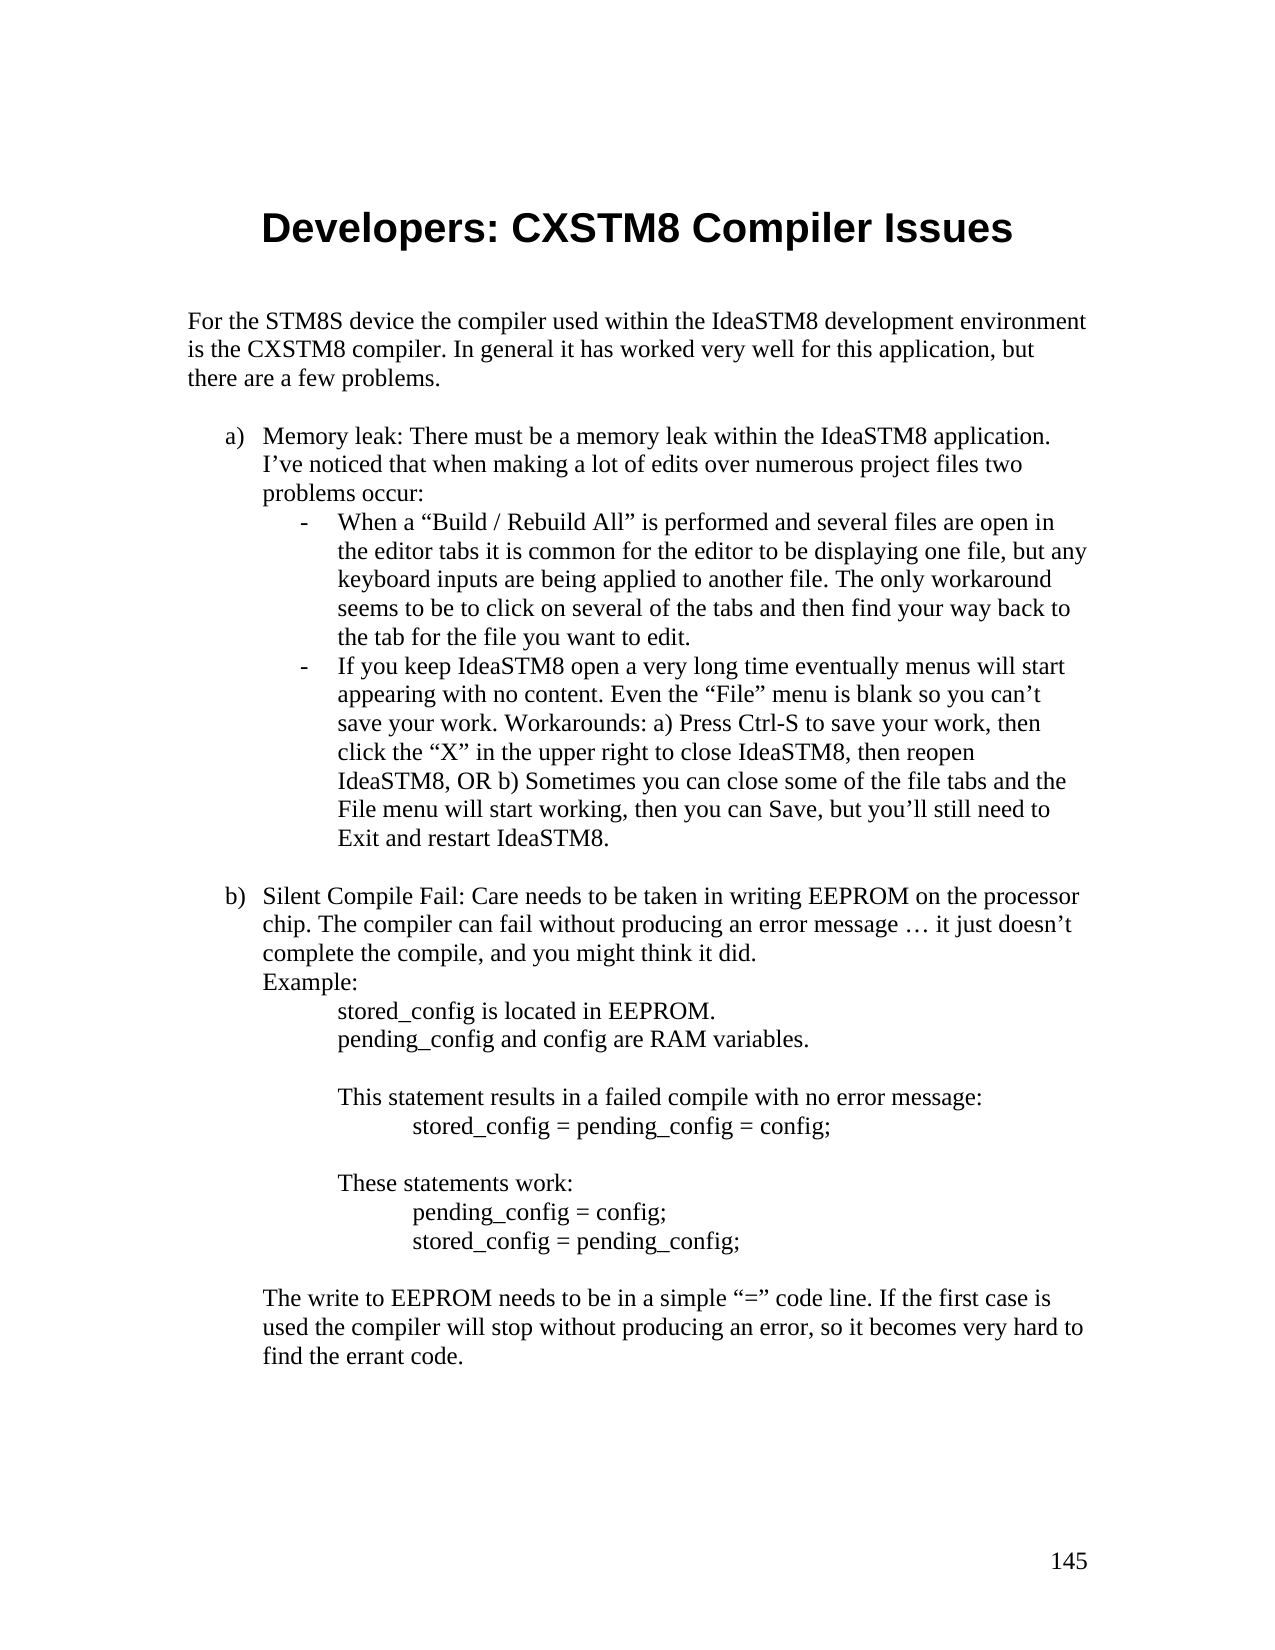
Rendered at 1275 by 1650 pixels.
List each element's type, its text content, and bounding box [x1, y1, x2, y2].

text Example: [262, 967, 1087, 996]
text pending_config and config are RAM variables. [337, 1024, 1087, 1053]
text stored_config = pending_config; [412, 1226, 1087, 1254]
text pending_config = config; [412, 1197, 1087, 1226]
list Silent Compile Fail: Care needs to be taken in writing EEPROM on the processor chip. The compiler can fail without producing an error message … it just doesn’t complete the compile, and you might think it did. [225, 881, 1087, 967]
list If you keep IdeaSTM8 open a very long time eventually menus will start appearing with no content. Even the “File” menu is blank so you can’t save your work. Workarounds: a) Press Ctrl-S to save your work, then click the “X” in the upper right to close IdeaSTM8, then reopen IdeaSTM8, OR b) Sometimes you can close some of the file tabs and the File menu will start working, then you can Save, but you’ll still need to Exit and restart IdeaSTM8. [300, 651, 1087, 852]
text This statement results in a failed compile with no error message: [337, 1082, 1087, 1111]
subtitle Developers: CXSTM8 Compiler Issues [187, 204, 1087, 252]
text stored_config = pending_config = config; [412, 1111, 1087, 1139]
text stored_config is located in EEPROM. [337, 996, 1087, 1024]
list When a “Build / Rebuild All” is performed and several files are open in the editor tabs it is common for the editor to be displaying one file, but any keyboard inputs are being applied to another file. The only workaround seems to be to click on several of the tabs and then find your way back to the tab for the file you want to edit. [300, 507, 1087, 651]
text For the STM8S device the compiler used within the IdeaSTM8 development environment is the CXSTM8 compiler. In general it has worked very well for this application, but there are a few problems. [187, 306, 1087, 392]
text These statements work: [337, 1168, 1087, 1197]
list Memory leak: There must be a memory leak within the IdeaSTM8 application. I’ve noticed that when making a lot of edits over numerous project files two problems occur: [225, 421, 1087, 507]
text The write to EEPROM needs to be in a simple “=” code line. If the first case is used the compiler will stop without producing an error, so it becomes very hard to find the errant code. [262, 1283, 1087, 1369]
